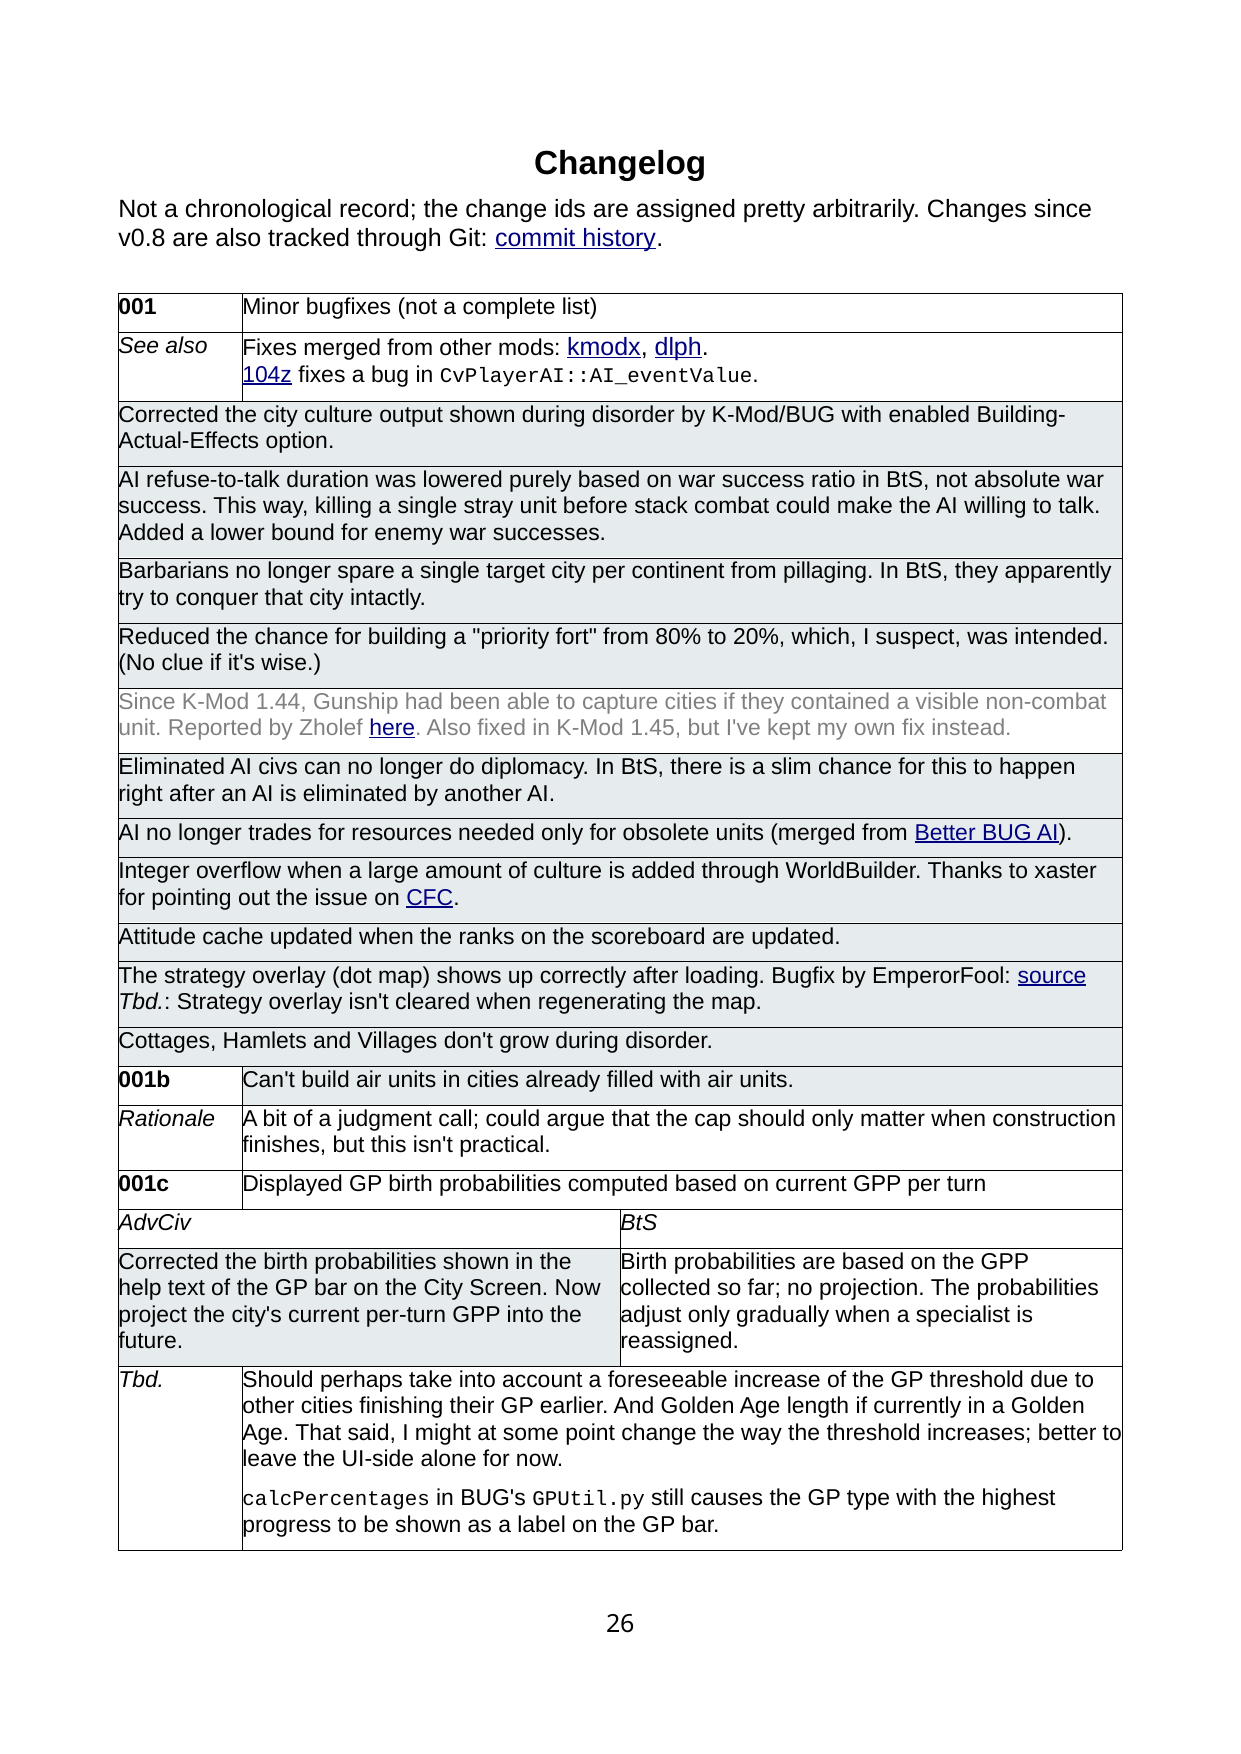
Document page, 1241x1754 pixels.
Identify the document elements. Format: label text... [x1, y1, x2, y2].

table_cell The strategy overlay (dot map) shows up correctly after loading. Bugfix by EmperorFool: source Tbd.: Strategy overlay isn't cleared when regenerating the map. [119, 962, 1122, 1027]
table_cell See also [119, 333, 242, 401]
table_cell Corrected the birth probabilities shown in the help text of the GP bar on the City Screen. Now project the city's current per-turn GPP into the future. [119, 1249, 620, 1366]
table_cell BtS [621, 1210, 1122, 1248]
table_cell Attitude cache updated when the ranks on the scoreboard are updated. [119, 924, 1122, 961]
table_cell Tbd. [119, 1367, 242, 1550]
table_cell A bit of a judgment call; could argue that the cap should only matter when construction finishes, but this isn't practical. [243, 1106, 1122, 1170]
table_cell AdvCiv [119, 1210, 620, 1248]
table_header Minor bugfixes (not a complete list) [243, 294, 1122, 332]
table_header 001 [119, 294, 242, 332]
table_cell AI refuse-to-talk duration was lowered purely based on war success ratio in BtS, not absolute war success. This way, killing a single stray unit before stack combat could make the AI willing to talk. Added a lower bound for enemy war successes. [119, 467, 1122, 557]
subtitle Changelog [118, 143, 1122, 182]
table_cell Reduced the chance for building a "priority fort" from 80% to 20%, which, I suspect, was intended. (No clue if it's wise.) [119, 624, 1122, 688]
table_cell 001b [119, 1067, 242, 1105]
table_cell Birth probabilities are based on the GPP collected so far; no projection. The probabilities adjust only gradually when a specialist is reassigned. [621, 1249, 1122, 1366]
text Not a chronological record; the change ids are assigned pretty arbitrarily. Changes since v0.8 are also tracked through Git: commit history. [118, 194, 1122, 280]
table_cell Since K-Mod 1.44, Gunship had been able to capture cities if they contained a visible non-combat unit. Reported by Zholef here. Also fixed in K-Mod 1.45, but I've kept my own fix instead. [119, 689, 1122, 753]
table_cell Rationale [119, 1106, 242, 1170]
table_cell Eliminated AI civs can no longer do diplomacy. In BtS, there is a slim chance for this to happen right after an AI is eliminated by another AI. [119, 754, 1122, 818]
table_cell Integer overflow when a large amount of culture is added through WorldBuilder. Thanks to xaster for pointing out the issue on CFC. [119, 858, 1122, 922]
table_cell Barbarians no longer spare a single target city per continent from pillaging. In BtS, they apparently try to conquer that city intactly. [119, 559, 1122, 623]
table_cell 001c [119, 1171, 242, 1209]
table_cell Corrected the city culture output shown during disorder by K-Mod/BUG with enabled Building-Actual-Effects option. [119, 402, 1122, 466]
table_cell Should perhaps take into account a foreseeable increase of the GP threshold due to other cities finishing their GP earlier. And Golden Age length if currently in a Golden Age. That said, I might at some point change the way the threshold increases; better to leave the UI-side alone for now. calcPercentages in BUG's GPUtil.py still causes the GP type with the highest progress to be shown as a label on the GP bar. [243, 1367, 1122, 1550]
table_cell Displayed GP birth probabilities computed based on current GPP per turn [243, 1171, 1122, 1209]
table_cell Fixes merged from other mods: kmodx, dlph. 104z fixes a bug in CvPlayerAI::AI_eventValue. [243, 333, 1122, 401]
table_cell Cottages, Hamlets and Villages don't grow during disorder. [119, 1028, 1122, 1066]
table_cell AI no longer trades for resources needed only for obsolete units (merged from Better BUG AI). [119, 819, 1122, 857]
table_cell Can't build air units in cities already filled with air units. [243, 1067, 1122, 1105]
